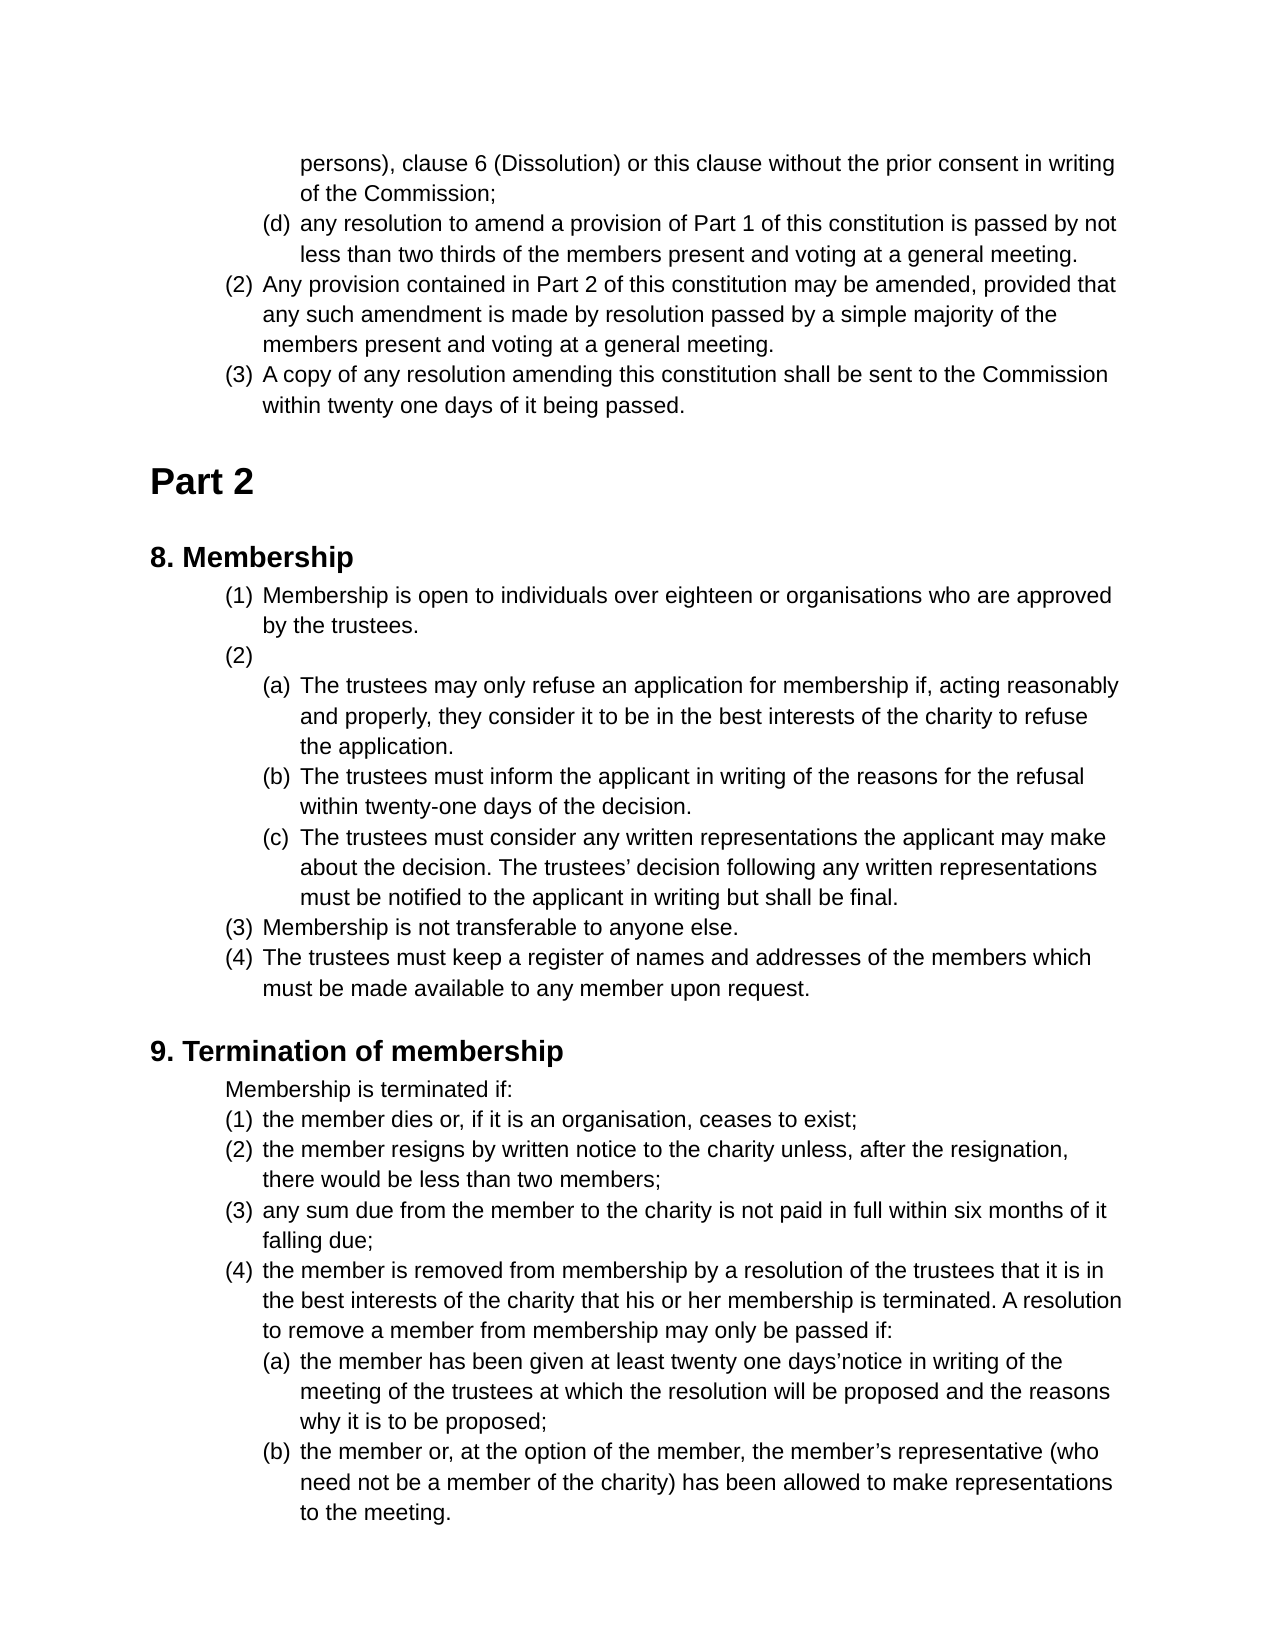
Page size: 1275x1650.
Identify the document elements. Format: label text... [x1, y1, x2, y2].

list The trustees may only refuse an application for membership if, acting reasonably and properly, they consider it to be in the best interests of the charity to refuse the application. [262, 672, 1125, 759]
list The trustees must consider any written representations the applicant may make about the decision. The trustees’ decision following any written representations must be notified to the applicant in writing but shall be final. [262, 823, 1125, 910]
subtitle 8. Membership [150, 540, 1125, 573]
list the member dies or, if it is an organisation, ceases to exist; [225, 1106, 1125, 1132]
list the member or, at the option of the member, the member’s representative (who need not be a member of the charity) has been allowed to make representations to the meeting. [262, 1438, 1125, 1525]
list any sum due from the member to the charity is not paid in full within six months of it falling due; [225, 1197, 1125, 1253]
list the member has been given at least twenty one days’notice in writing of the meeting of the trustees at which the resolution will be proposed and the reasons why it is to be proposed; [262, 1348, 1125, 1434]
text Membership is terminated if: [225, 1076, 1125, 1102]
list the member is removed from membership by a resolution of the trustees that it is in the best interests of the charity that his or her membership is terminated. A resolution to remove a member from membership may only be passed if: [225, 1257, 1125, 1344]
list persons), clause 6 (Dissolution) or this clause without the prior consent in writing of the Commission; [262, 150, 1125, 207]
list Membership is open to individuals over eighteen or organisations who are approved by the trustees. [225, 582, 1125, 638]
subtitle Part 2 [150, 459, 1125, 502]
list Membership is not transferable to anyone else. [225, 914, 1125, 941]
list A copy of any resolution amending this constitution shall be sent to the Commission within twenty one days of it being passed. [225, 361, 1125, 418]
list any resolution to amend a provision of Part 1 of this constitution is passed by not less than two thirds of the members present and voting at a general meeting. [262, 210, 1125, 267]
list The trustees must keep a register of names and addresses of the members which must be made available to any member upon request. [225, 944, 1125, 1001]
list The trustees must inform the applicant in writing of the reasons for the refusal within twenty-one days of the decision. [262, 763, 1125, 820]
subtitle 9. Termination of membership [150, 1034, 1125, 1067]
list Any provision contained in Part 2 of this constitution may be amended, provided that any such amendment is made by resolution passed by a simple majority of the members present and voting at a general meeting. [225, 271, 1125, 358]
list the member resigns by written notice to the charity unless, after the resignation, there would be less than two members; [225, 1136, 1125, 1193]
